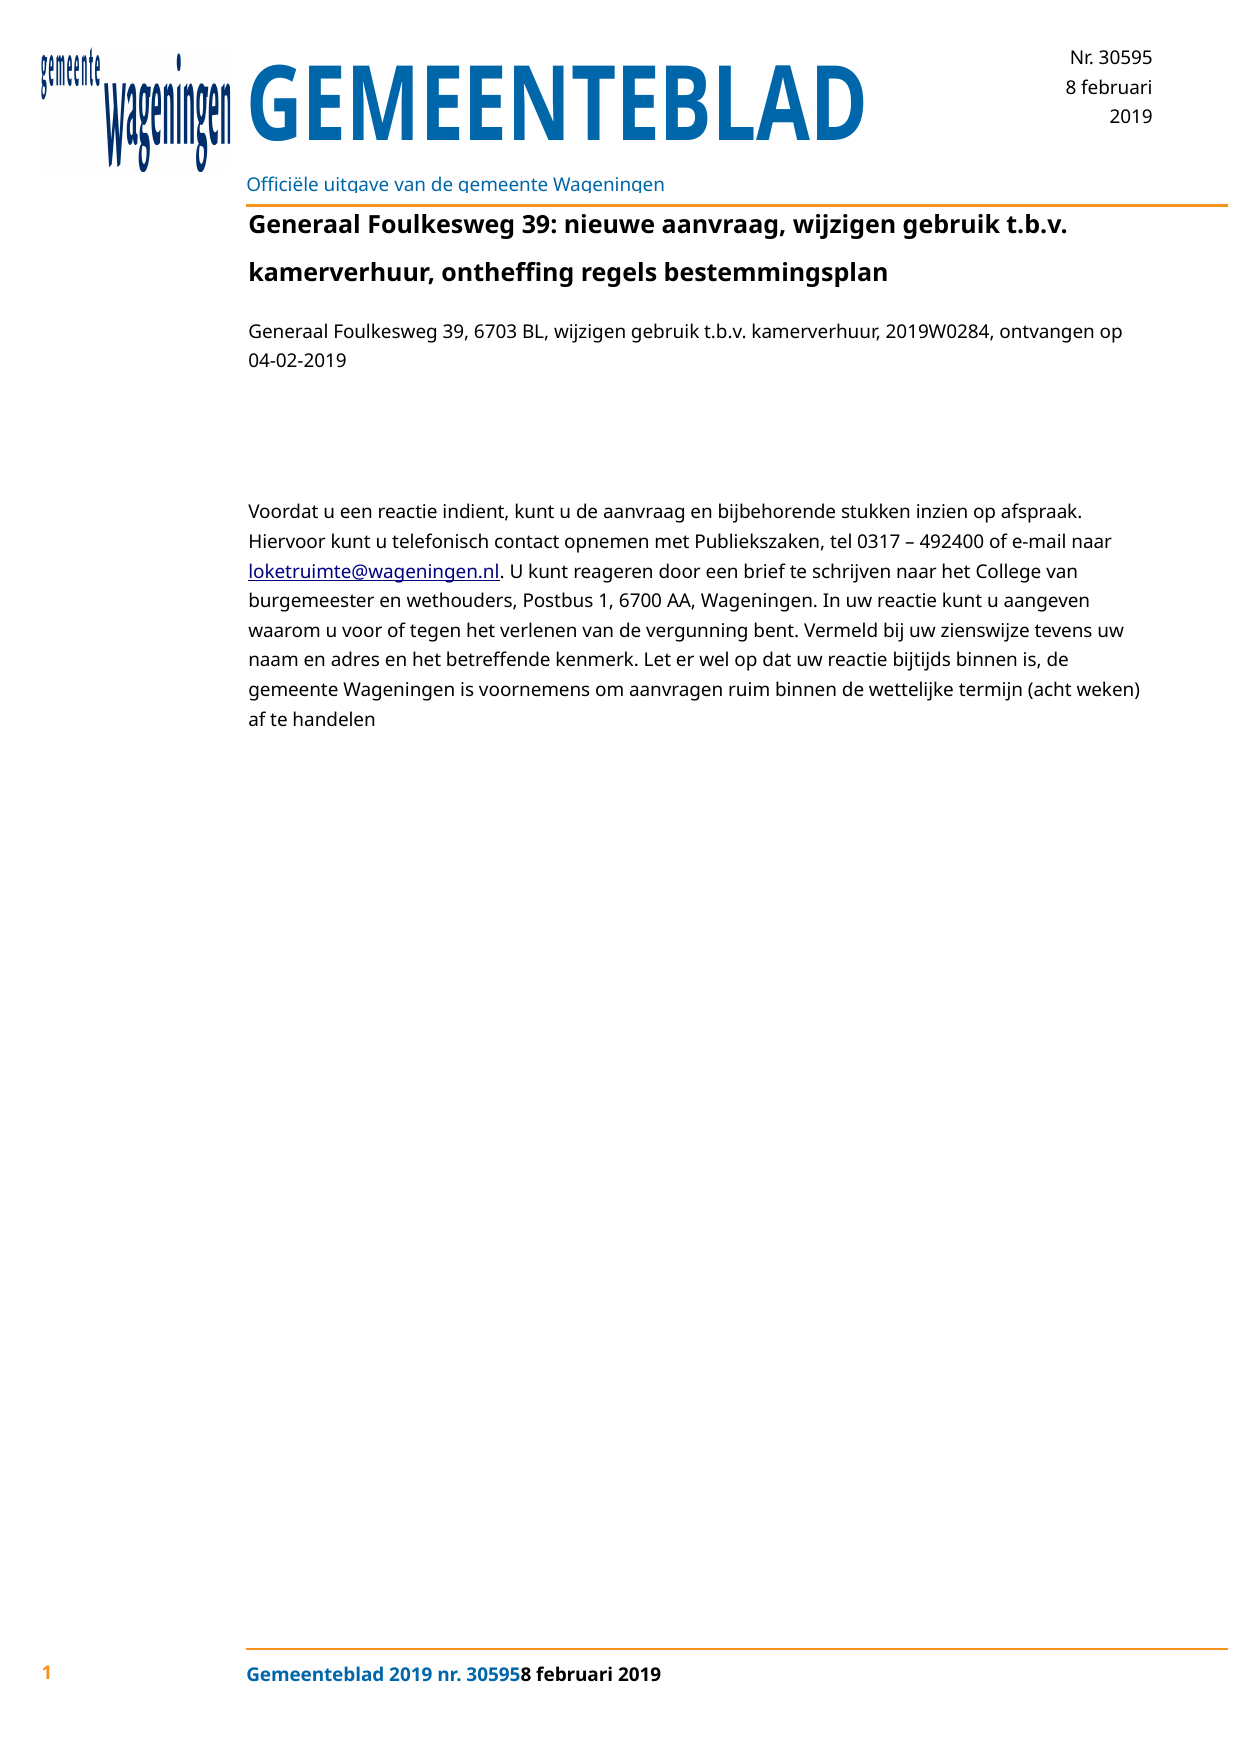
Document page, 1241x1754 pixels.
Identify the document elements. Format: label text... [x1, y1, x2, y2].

picture [41, 47, 231, 172]
text Generaal Foulkesweg 39, 6703 BL, wijzigen gebruik t.b.v. kamerverhuur, 2019W0284, ontvangen op 04-02-2019 [248, 318, 1152, 373]
text Generaal Foulkesweg 39: nieuwe aanvraag, wijzigen gebruik t.b.v. kamerverhuur, ontheffing regels bestemmingsplan [248, 207, 1152, 288]
text Voordat u een reactie indient, kunt u de aanvraag en bijbehorende stukken inzien op afspraak. Hiervoor kunt u telefonisch contact opnemen met Publiekszaken, tel 0317 – 492400 of e-mail naar loketruimte@wageningen.nl. U kunt reageren door een brief te schrijven naar het College van burgemeester en wethouders, Postbus 1, 6700 AA, Wageningen. In uw reactie kunt u aangeven waarom u voor of tegen het verlenen van de vergunning bent. Vermeld bij uw zienswijze tevens uw naam en adres en het betreffende kenmerk. Let er wel op dat uw reactie bijtijds binnen is, de gemeente Wageningen is voornemens om aanvragen ruim binnen de wettelijke termijn (acht weken) af te handelen [248, 499, 1152, 732]
